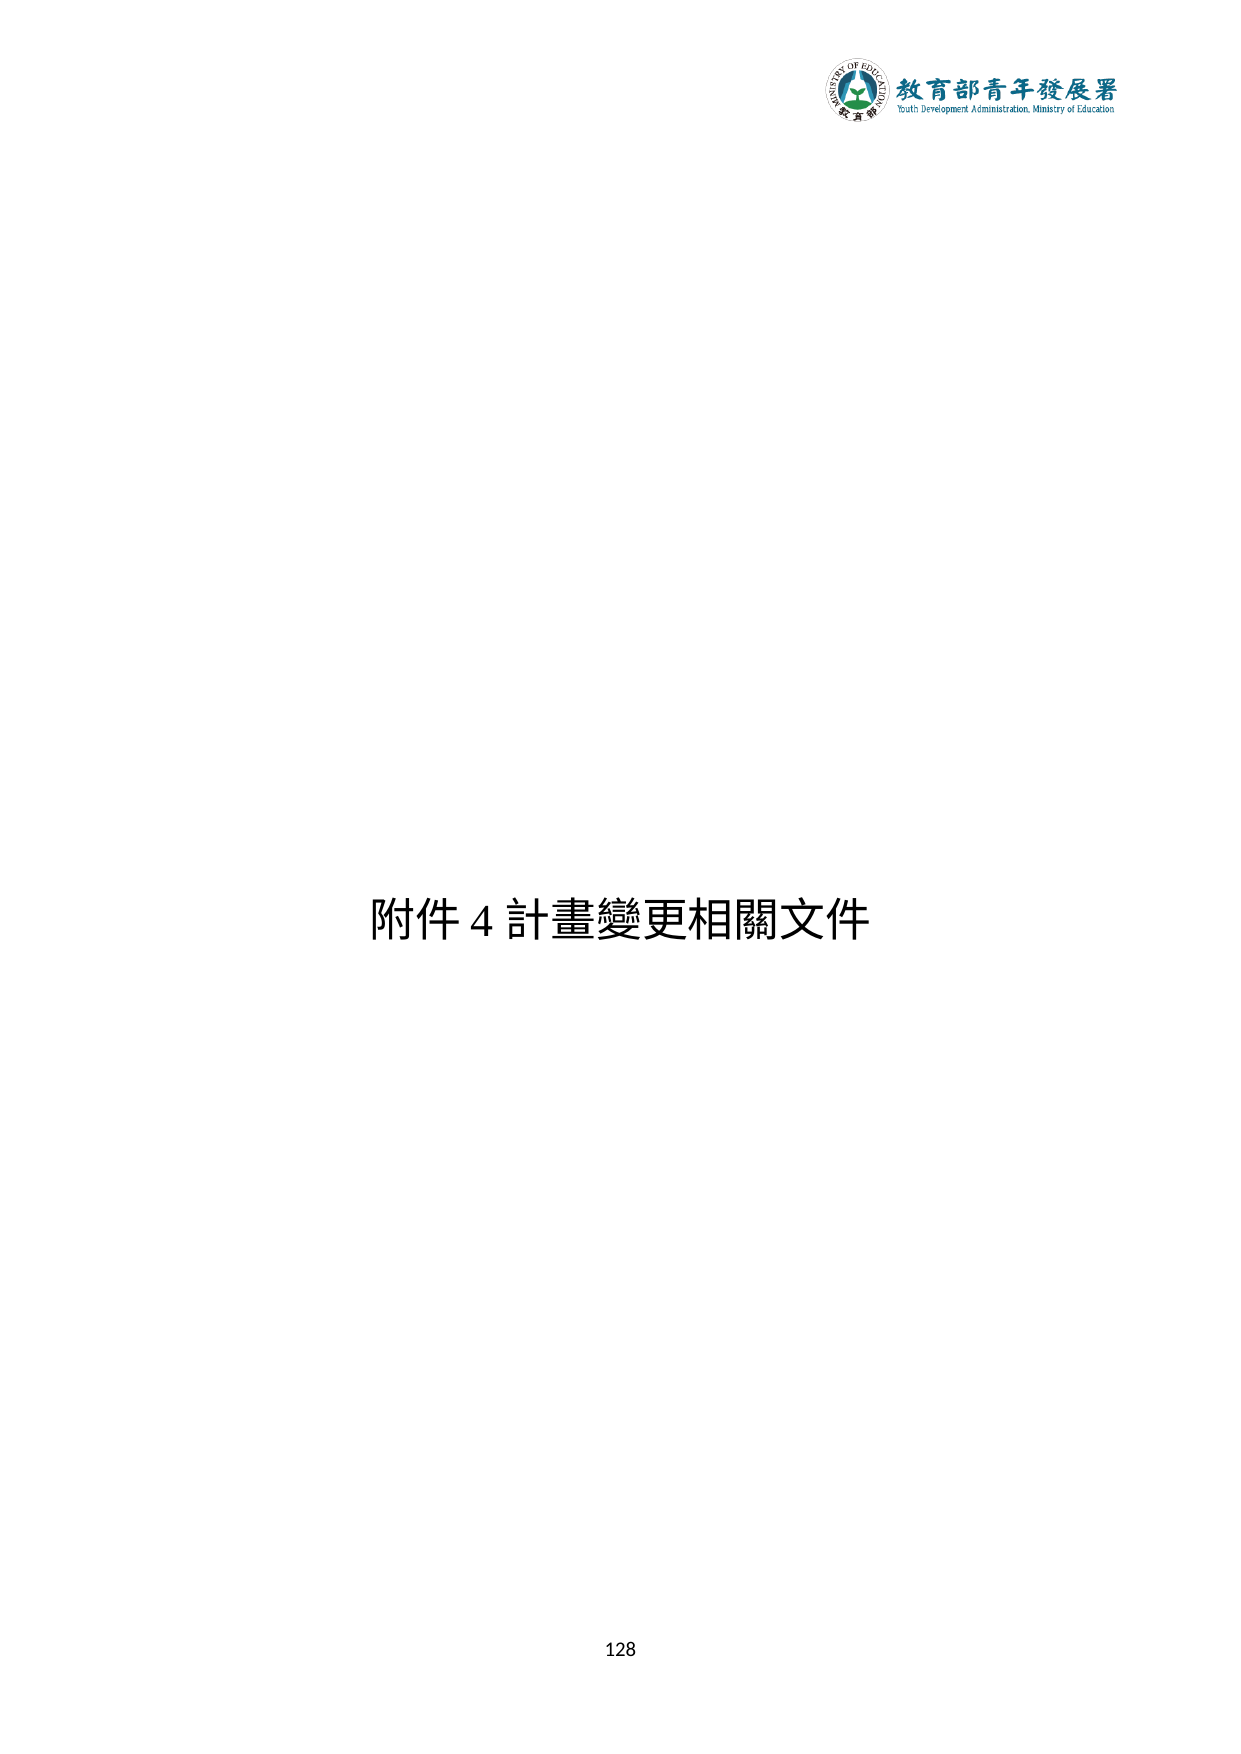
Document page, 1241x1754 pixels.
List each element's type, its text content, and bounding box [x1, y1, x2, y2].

subtitle 附件4 計畫變更相關文件 [118, 843, 1122, 968]
